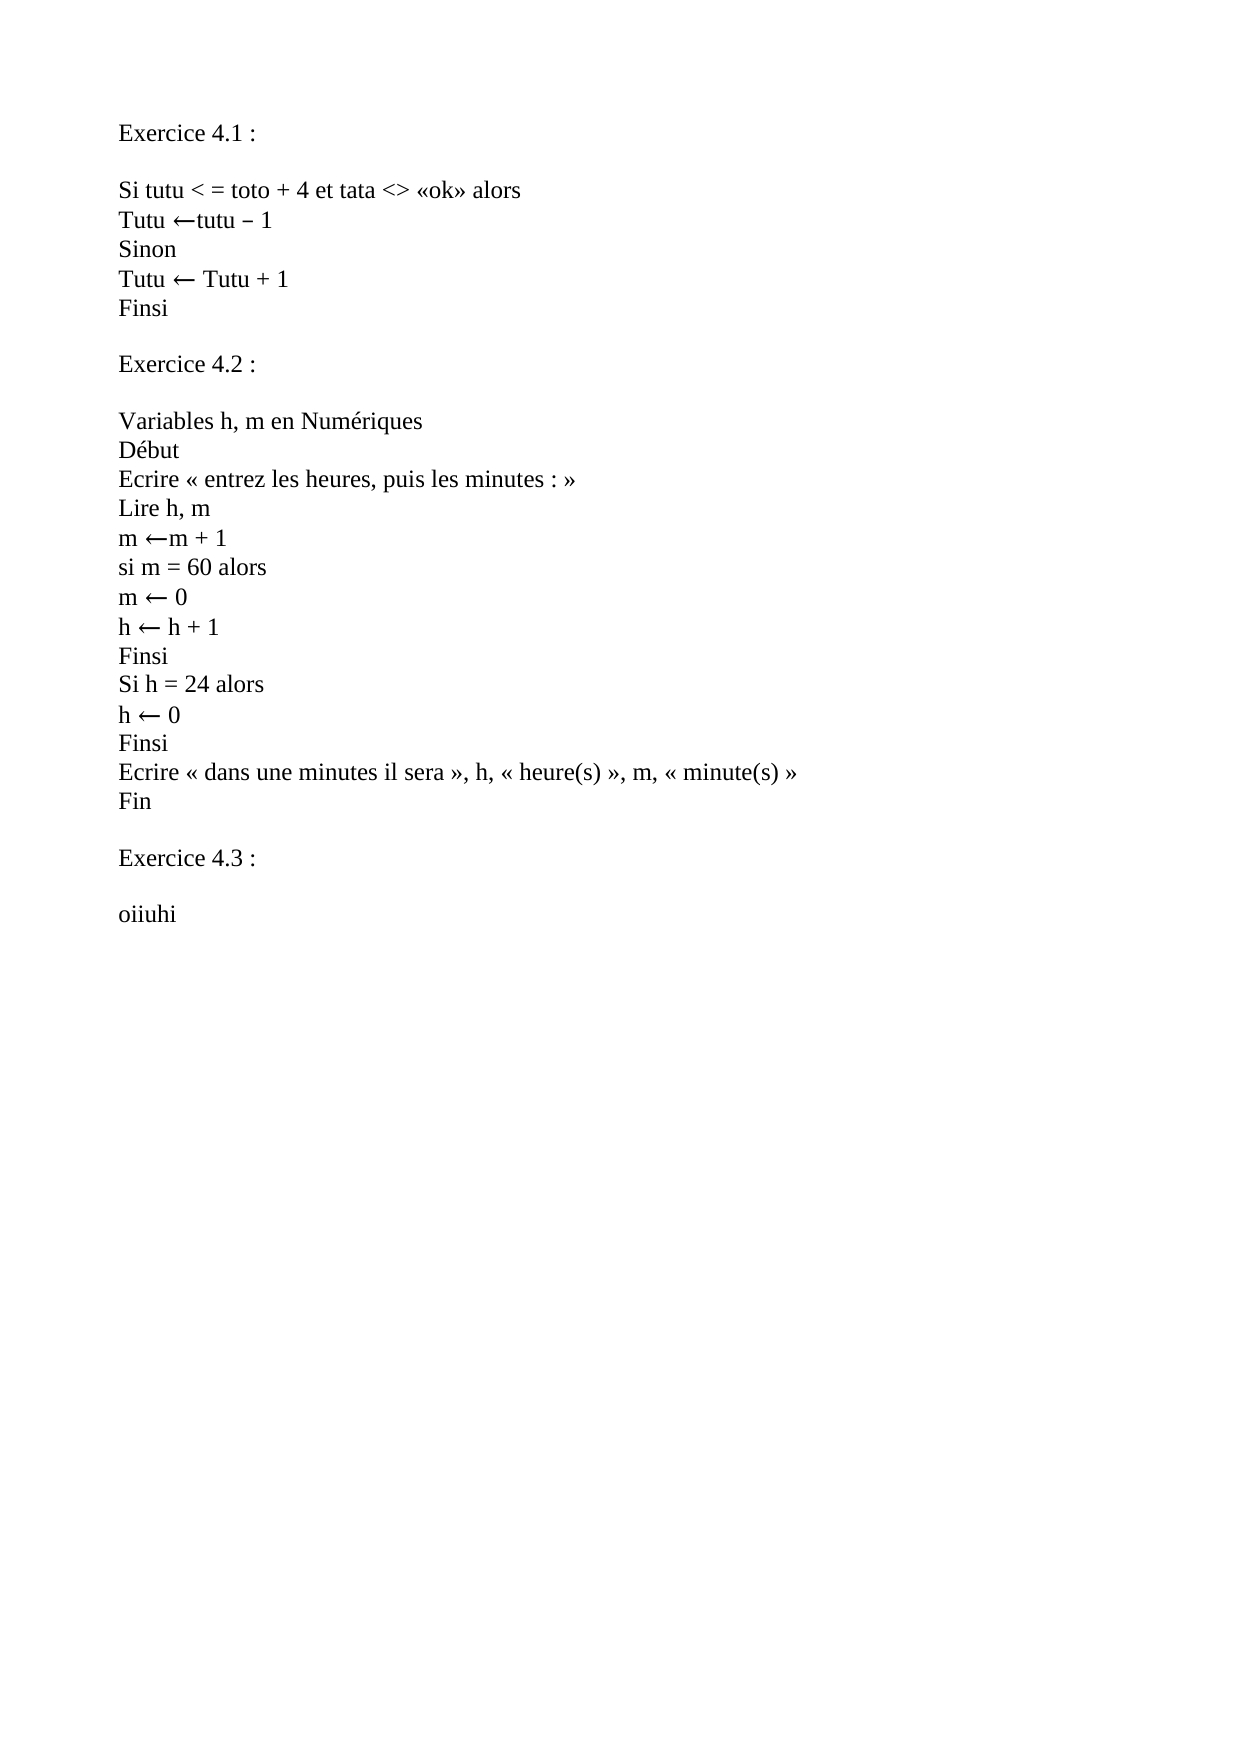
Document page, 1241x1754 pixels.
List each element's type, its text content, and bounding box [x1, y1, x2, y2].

text Exercice 4.1 : [118, 118, 1122, 147]
text si m = 60 alors [118, 552, 1122, 580]
text Tutu ← Tutu + 1 [118, 263, 1122, 293]
text Finsi [118, 641, 1122, 669]
text Fin [118, 786, 1122, 815]
text m ← 0 [118, 580, 1122, 611]
text Finsi [118, 728, 1122, 757]
text Sinon [118, 234, 1122, 263]
text Finsi [118, 293, 1122, 322]
text h ← h + 1 [118, 611, 1122, 641]
text m ←m + 1 [118, 521, 1122, 552]
text Variables h, m en Numériques [118, 406, 1122, 435]
text Début [118, 435, 1122, 464]
text Exercice 4.3 : [118, 843, 1122, 871]
text oiiuhi [118, 899, 1122, 928]
text Tutu ←tutu – 1 [118, 204, 1122, 234]
text Lire h, m [118, 493, 1122, 521]
text Ecrire « entrez les heures, puis les minutes : » [118, 464, 1122, 493]
text h ← 0 [118, 698, 1122, 728]
text Ecrire « dans une minutes il sera », h, « heure(s) », m, « minute(s) » [118, 757, 1122, 786]
text Si tutu < = toto + 4 et tata <> «ok» alors [118, 175, 1122, 204]
text Exercice 4.2 : [118, 349, 1122, 378]
text Si h = 24 alors [118, 669, 1122, 698]
